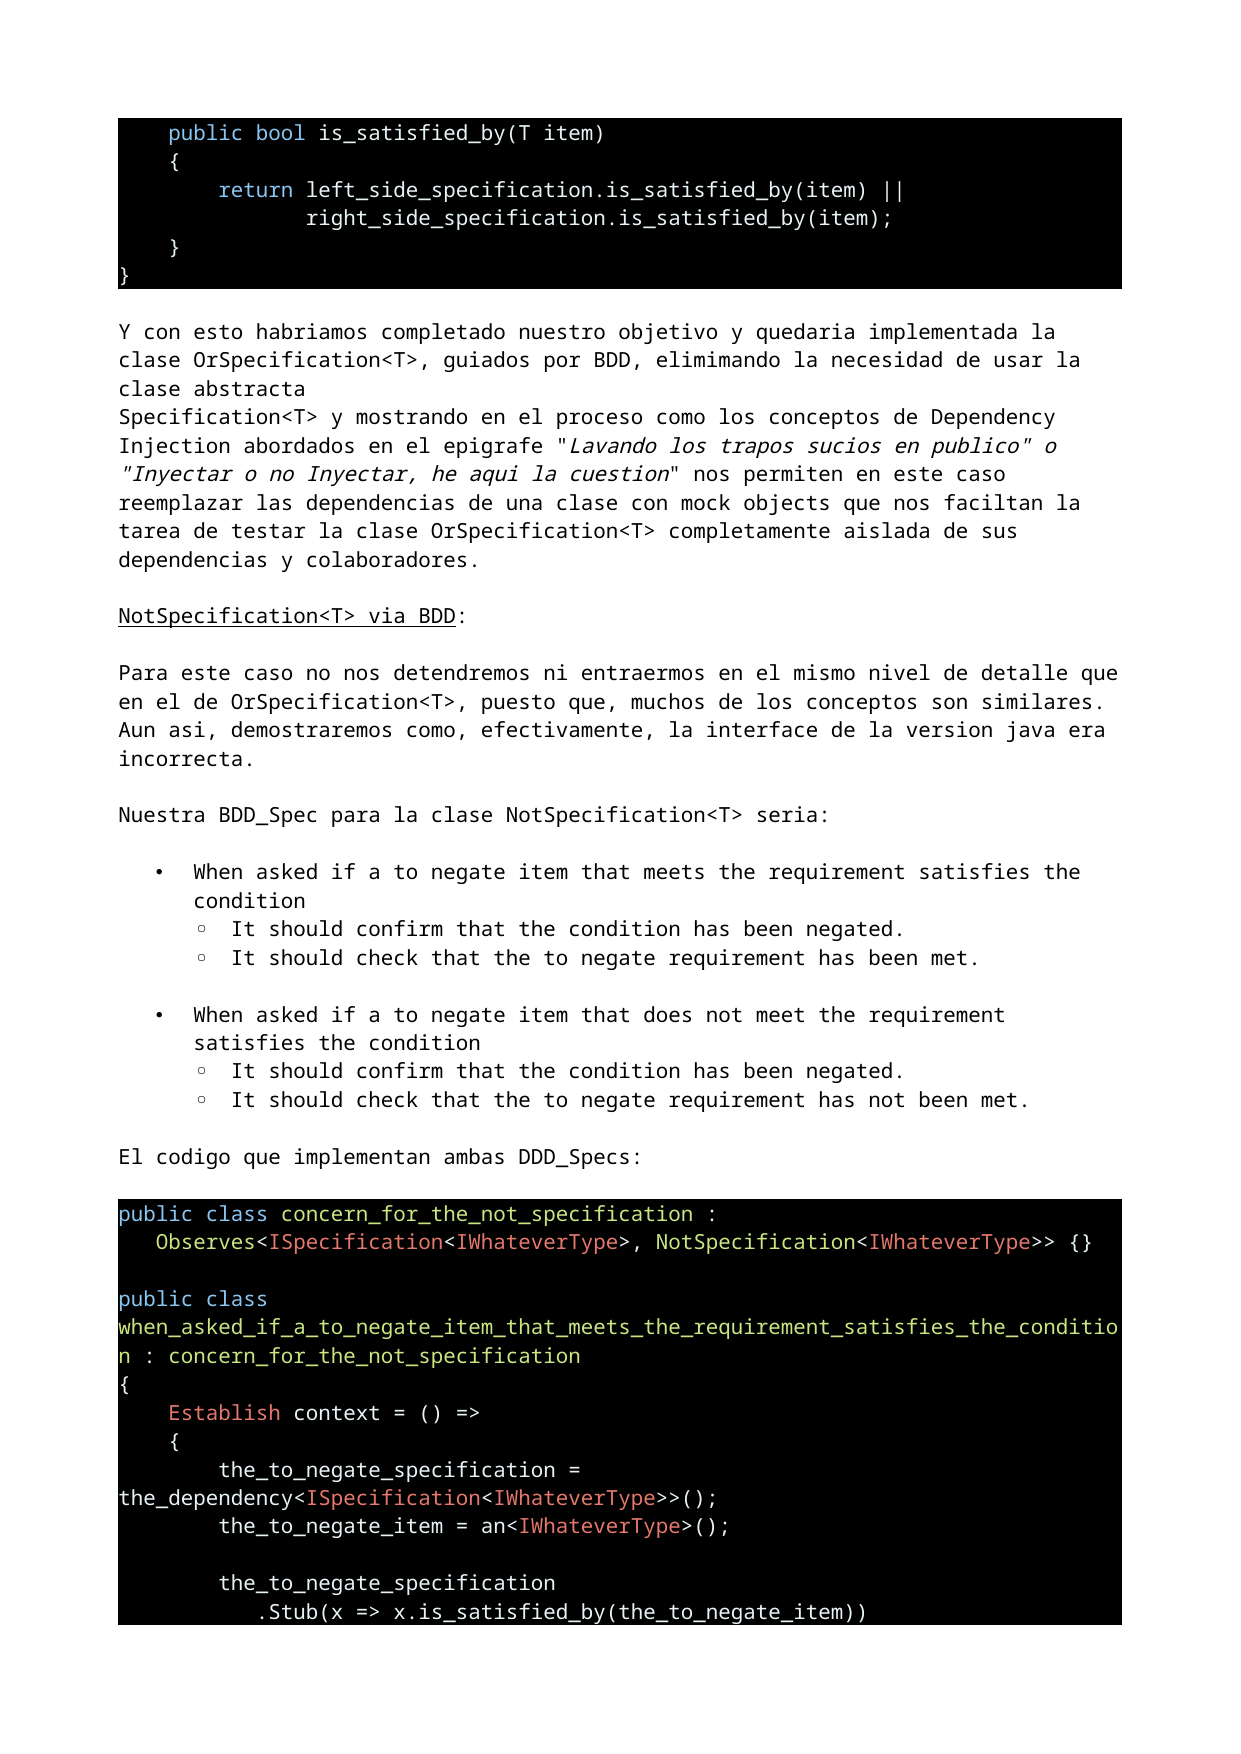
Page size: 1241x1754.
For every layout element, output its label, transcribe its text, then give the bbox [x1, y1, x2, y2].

text Specification<T> y mostrando en el proceso como los conceptos de Dependency Injection abordados en el epigrafe "Lavando los trapos sucios en publico" o "Inyectar o no Inyectar, he aqui la cuestion" nos permiten en este caso reemplazar las dependencias de una clase con mock objects que nos faciltan la tarea de testar la clase OrSpecification<T> completamente aislada de sus dependencias y colaboradores. [118, 402, 1122, 573]
text } [118, 260, 1122, 289]
text public bool is_satisfied_by(T item) [118, 118, 1122, 147]
text { [118, 147, 1122, 175]
list It should confirm that the condition has been negated. [193, 1057, 1122, 1085]
text the_to_negate_specification [118, 1568, 1122, 1597]
text } [118, 232, 1122, 260]
list It should check that the to negate requirement has been met. [193, 943, 1122, 971]
text Nuestra BDD_Spec para la clase NotSpecification<T> seria: [118, 801, 1122, 829]
text Establish context = () => [118, 1398, 1122, 1426]
text right_side_specification.is_satisfied_by(item); [118, 203, 1122, 232]
text { [118, 1426, 1122, 1455]
text Para este caso no nos detendremos ni entraermos en el mismo nivel de detalle que en el de OrSpecification<T>, puesto que, muchos de los conceptos son similares. Aun asi, demostraremos como, efectivamente, la interface de la version java era incorrecta. [118, 658, 1122, 772]
text NotSpecification<T> via BDD: [118, 602, 1122, 630]
text return left_side_specification.is_satisfied_by(item) || [118, 175, 1122, 203]
text Observes<ISpecification<IWhateverType>, NotSpecification<IWhateverType>> {} [118, 1227, 1122, 1256]
text the_to_negate_item = an<IWhateverType>(); [118, 1512, 1122, 1540]
text public class when_asked_if_a_to_negate_item_that_meets_the_requirement_satisfies_the_condition : concern_for_the_not_specification [118, 1284, 1122, 1369]
list When asked if a to negate item that does not meet the requirement satisfies the condition [156, 1000, 1122, 1057]
text .Stub(x => x.is_satisfied_by(the_to_negate_item)) [118, 1597, 1122, 1625]
text El codigo que implementan ambas DDD_Specs: [118, 1142, 1122, 1170]
list It should check that the to negate requirement has not been met. [193, 1085, 1122, 1113]
text public class concern_for_the_not_specification : [118, 1199, 1122, 1227]
list It should confirm that the condition has been negated. [193, 914, 1122, 943]
list When asked if a to negate item that meets the requirement satisfies the condition [156, 857, 1122, 914]
text the_to_negate_specification = the_dependency<ISpecification<IWhateverType>>(); [118, 1455, 1122, 1512]
text Y con esto habriamos completado nuestro objetivo y quedaria implementada la clase OrSpecification<T>, guiados por BDD, elimimando la necesidad de usar la clase abstracta [118, 317, 1122, 402]
text { [118, 1369, 1122, 1398]
